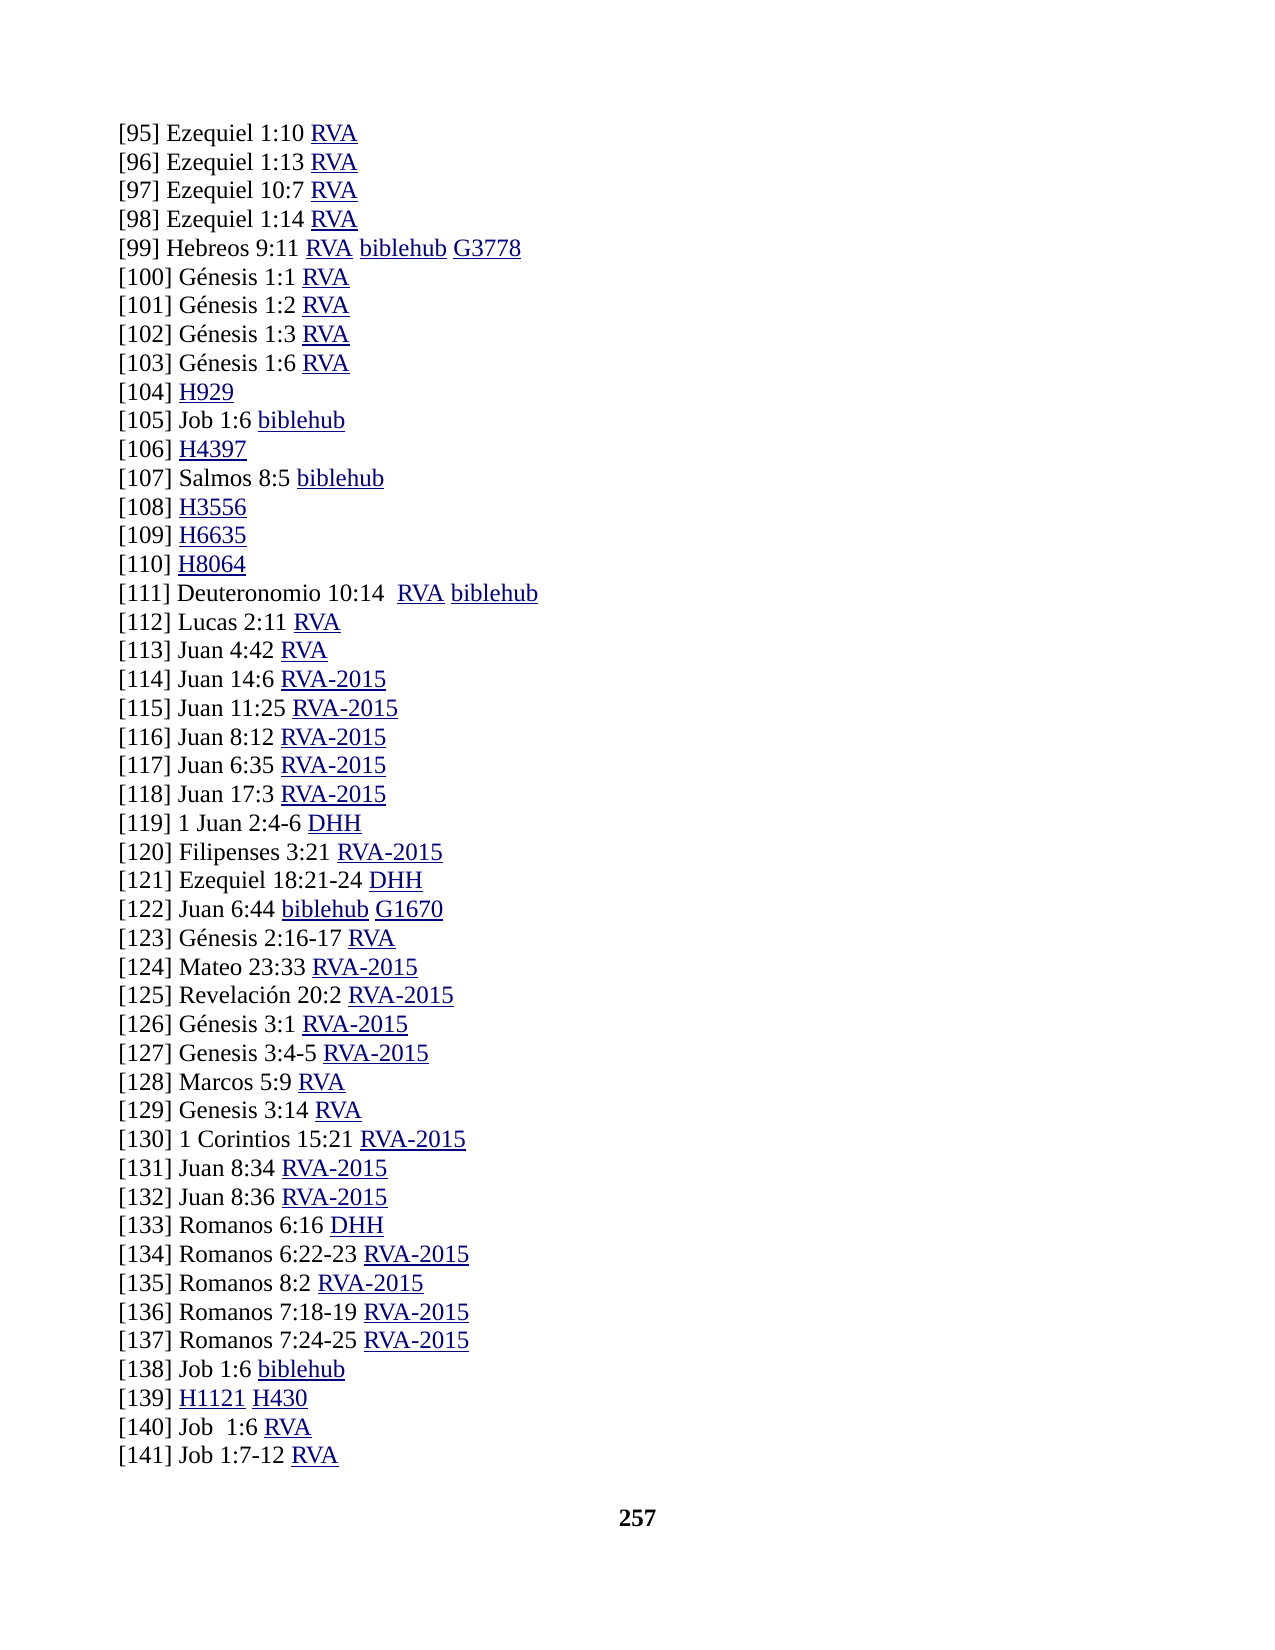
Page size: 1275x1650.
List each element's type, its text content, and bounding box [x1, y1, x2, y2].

text H929 [118, 377, 1157, 406]
text Romanos 6:16 DHH [118, 1211, 1157, 1239]
text Juan 8:12 RVA-2015 [118, 722, 1157, 751]
text H4397 [118, 434, 1157, 463]
text Génesis 1:1 RVA [118, 262, 1157, 291]
text Juan 8:34 RVA-2015 [118, 1153, 1157, 1182]
text Genesis 3:4-5 RVA-2015 [118, 1038, 1157, 1067]
text Job 1:6 biblehub [118, 406, 1157, 434]
text H8064 [118, 549, 1157, 578]
text Salmos 8:5 biblehub [118, 463, 1157, 492]
text 1 Corintios 15:21 RVA-2015 [118, 1124, 1157, 1153]
text Lucas 2:11 RVA [118, 607, 1157, 636]
text Hebreos 9:11 RVA biblehub G3778 [118, 233, 1157, 262]
text Juan 11:25 RVA-2015 [118, 693, 1157, 722]
text Romanos 8:2 RVA-2015 [118, 1268, 1157, 1297]
text Ezequiel 1:10 RVA [118, 118, 1157, 147]
text Juan 14:6 RVA-2015 [118, 664, 1157, 693]
text Marcos 5:9 RVA [118, 1067, 1157, 1096]
text Juan 4:42 RVA [118, 636, 1157, 664]
text Filipenses 3:21 RVA-2015 [118, 837, 1157, 866]
text Génesis 2:16-17 RVA [118, 923, 1157, 952]
text Juan 6:35 RVA-2015 [118, 751, 1157, 779]
text Ezequiel 10:7 RVA [118, 176, 1157, 204]
text Romanos 7:18-19 RVA-2015 [118, 1297, 1157, 1326]
text Juan 8:36 RVA-2015 [118, 1182, 1157, 1211]
text H6635 [118, 521, 1157, 549]
text Job 1:6 RVA [118, 1412, 1157, 1441]
text Génesis 1:6 RVA [118, 348, 1157, 377]
text Revelación 20:2 RVA-2015 [118, 981, 1157, 1009]
text 1 Juan 2:4-6 DHH [118, 808, 1157, 837]
text Romanos 7:24-25 RVA-2015 [118, 1326, 1157, 1354]
text Job 1:6 biblehub [118, 1354, 1157, 1383]
text Mateo 23:33 RVA-2015 [118, 952, 1157, 981]
text Juan 17:3 RVA-2015 [118, 779, 1157, 808]
text Romanos 6:22-23 RVA-2015 [118, 1239, 1157, 1268]
text Génesis 1:3 RVA [118, 319, 1157, 348]
text H3556 [118, 492, 1157, 521]
text H1121 H430 [118, 1383, 1157, 1412]
text Deuteronomio 10:14 RVA biblehub [118, 578, 1157, 607]
text Genesis 3:14 RVA [118, 1096, 1157, 1124]
text Ezequiel 18:21-24 DHH [118, 866, 1157, 894]
text Job 1:7-12 RVA [118, 1441, 1157, 1469]
text Ezequiel 1:13 RVA [118, 147, 1157, 176]
text Génesis 3:1 RVA-2015 [118, 1009, 1157, 1038]
text Juan 6:44 biblehub G1670 [118, 894, 1157, 923]
text Génesis 1:2 RVA [118, 291, 1157, 319]
text Ezequiel 1:14 RVA [118, 204, 1157, 233]
